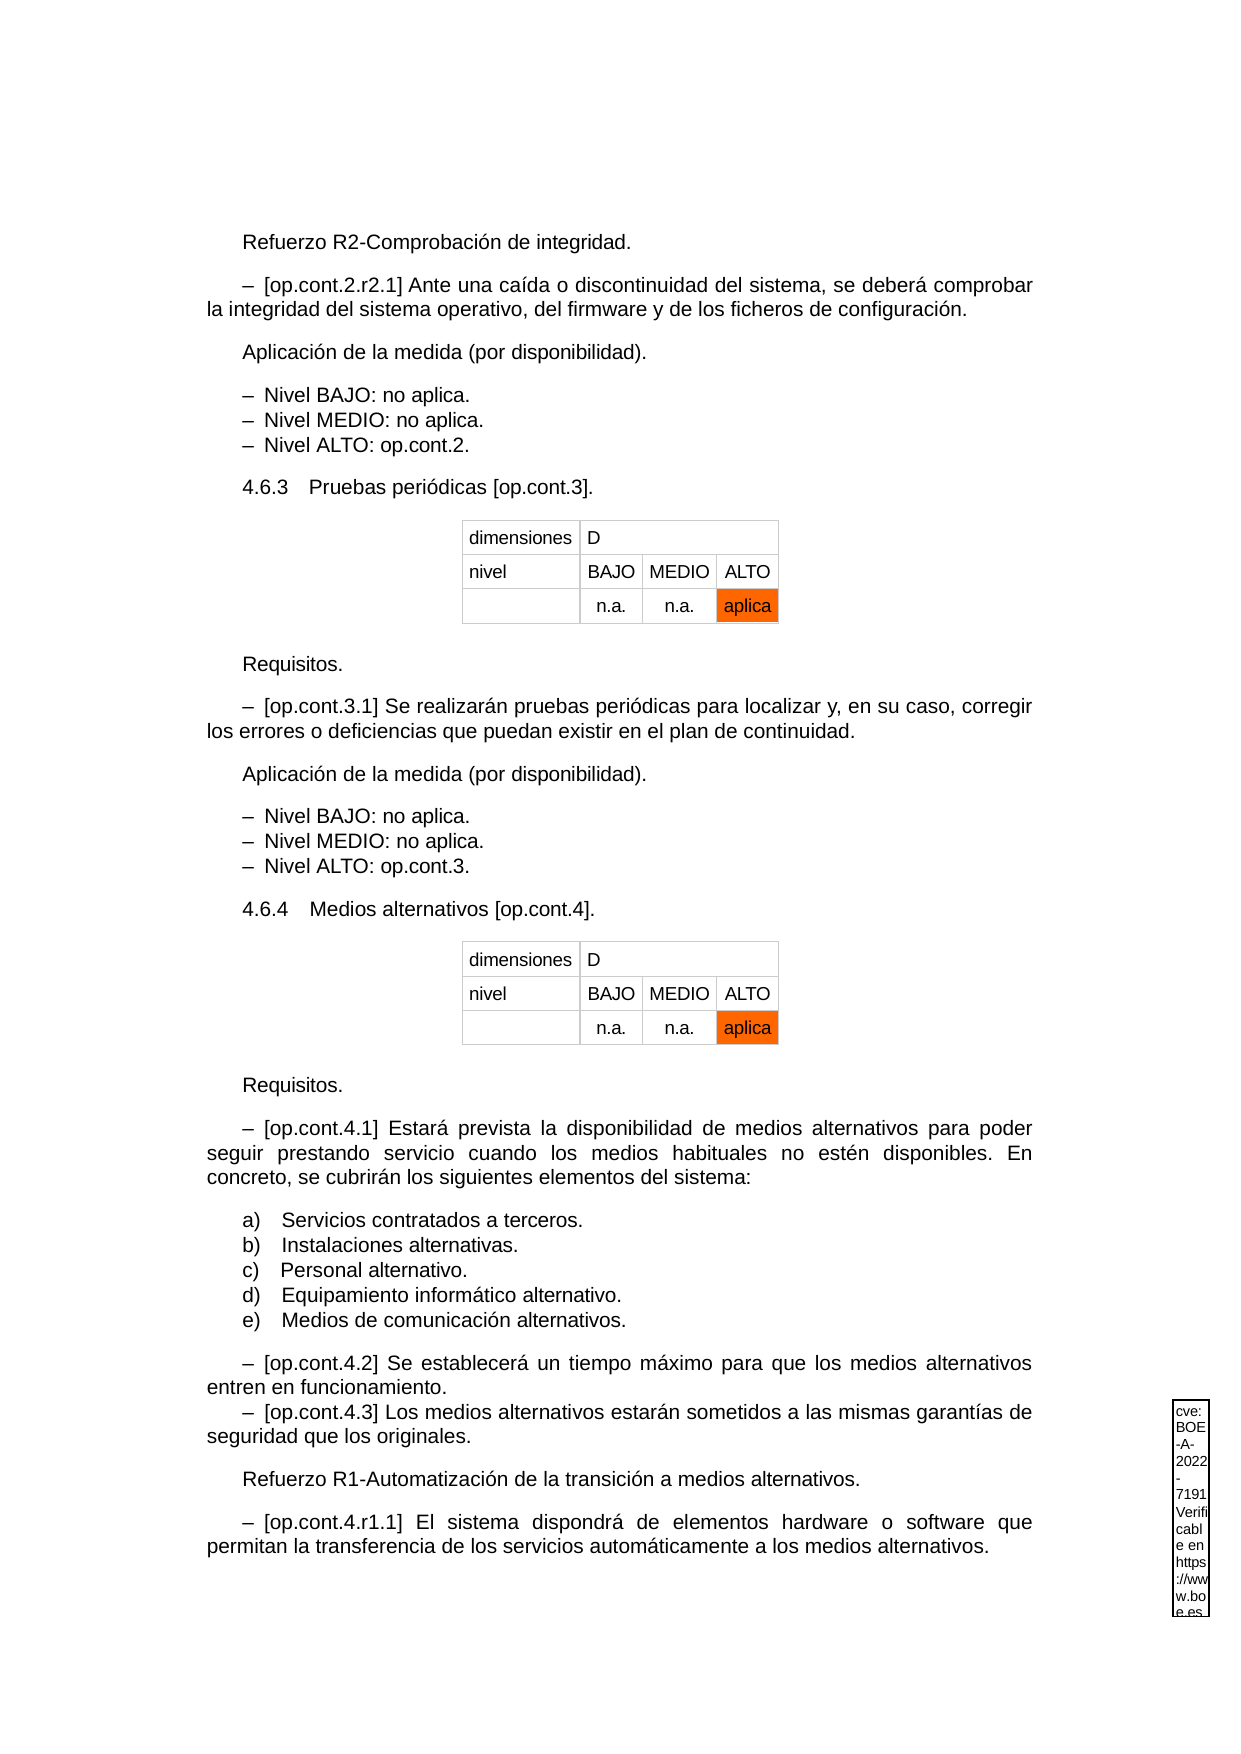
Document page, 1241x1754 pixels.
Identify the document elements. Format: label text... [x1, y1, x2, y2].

table_cell BAJO [581, 977, 642, 1010]
table_cell [463, 589, 579, 622]
table_cell n.a. [581, 1011, 642, 1044]
list Medios alternativos [op.cont.4]. [242, 897, 1198, 921]
list Verificable en https://www.boe.es [1176, 1503, 1208, 1616]
list Nivel BAJO: no aplica. [242, 804, 1198, 828]
text Requisitos. [242, 652, 1198, 676]
list Servicios contratados a terceros. [242, 1208, 1198, 1232]
list Equipamiento informático alternativo. [242, 1283, 1198, 1307]
list Nivel BAJO: no aplica. [242, 382, 1198, 406]
table_cell MEDIO [643, 555, 716, 588]
table_cell ALTO [717, 977, 778, 1010]
list Nivel ALTO: op.cont.3. [242, 854, 1198, 878]
table_cell n.a. [581, 589, 642, 622]
table_cell aplica [717, 1011, 778, 1044]
list [op.cont.4.r1.1] El sistema dispondrá de elementos hardware o software que permitan la transferencia de los servicios automáticamente a los medios alternativos. [207, 1509, 1034, 1558]
table_header D [581, 521, 778, 554]
table_cell aplica [717, 589, 778, 622]
table_cell ALTO [717, 555, 778, 588]
list Medios de comunicación alternativos. [242, 1308, 1198, 1332]
table_cell nivel [463, 977, 579, 1010]
table_header dimensiones [463, 521, 579, 554]
table_cell n.a. [643, 1011, 716, 1044]
text Refuerzo R1-Automatización de la transición a medios alternativos. [242, 1467, 1172, 1491]
list [op.cont.3.1] Se realizarán pruebas periódicas para localizar y, en su caso, corregir los errores o deficiencias que puedan existir en el plan de continuidad. [207, 694, 1034, 743]
table_cell nivel [463, 555, 579, 588]
table_header dimensiones [463, 942, 579, 976]
list [op.cont.4.2] Se establecerá un tiempo máximo para que los medios alternativos entren en funcionamiento. [207, 1350, 1034, 1399]
list [op.cont.4.1] Estará prevista la disponibilidad de medios alternativos para poder seguir prestando servicio cuando los medios habituales no estén disponibles. En concreto, se cubrirán los siguientes elementos del sistema: [207, 1116, 1034, 1189]
list [op.cont.2.r2.1] Ante una caída o discontinuidad del sistema, se deberá comprobar la integridad del sistema operativo, del firmware y de los ficheros de configuración. [207, 273, 1034, 321]
list Nivel MEDIO: no aplica. [242, 407, 1198, 431]
text Requisitos. [242, 1073, 1198, 1097]
list Personal alternativo. [242, 1258, 1198, 1282]
list Nivel MEDIO: no aplica. [242, 829, 1198, 853]
table_cell n.a. [643, 589, 716, 622]
table_cell [463, 1011, 579, 1044]
text Aplicación de la medida (por disponibilidad). [242, 340, 1198, 364]
list cve: BOE-A-2022-7191 [1176, 1402, 1208, 1503]
table_header D [581, 942, 778, 976]
table_cell BAJO [581, 555, 642, 588]
list Pruebas periódicas [op.cont.3]. [242, 475, 1198, 499]
table_cell MEDIO [643, 977, 716, 1010]
list Nivel ALTO: op.cont.2. [242, 432, 1198, 456]
text Refuerzo R2-Comprobación de integridad. [242, 230, 1198, 254]
list Instalaciones alternativas. [242, 1233, 1198, 1257]
list [op.cont.4.3] Los medios alternativos estarán sometidos a las mismas garantías de seguridad que los originales. [207, 1400, 1034, 1448]
text Aplicación de la medida (por disponibilidad). [242, 761, 1198, 785]
